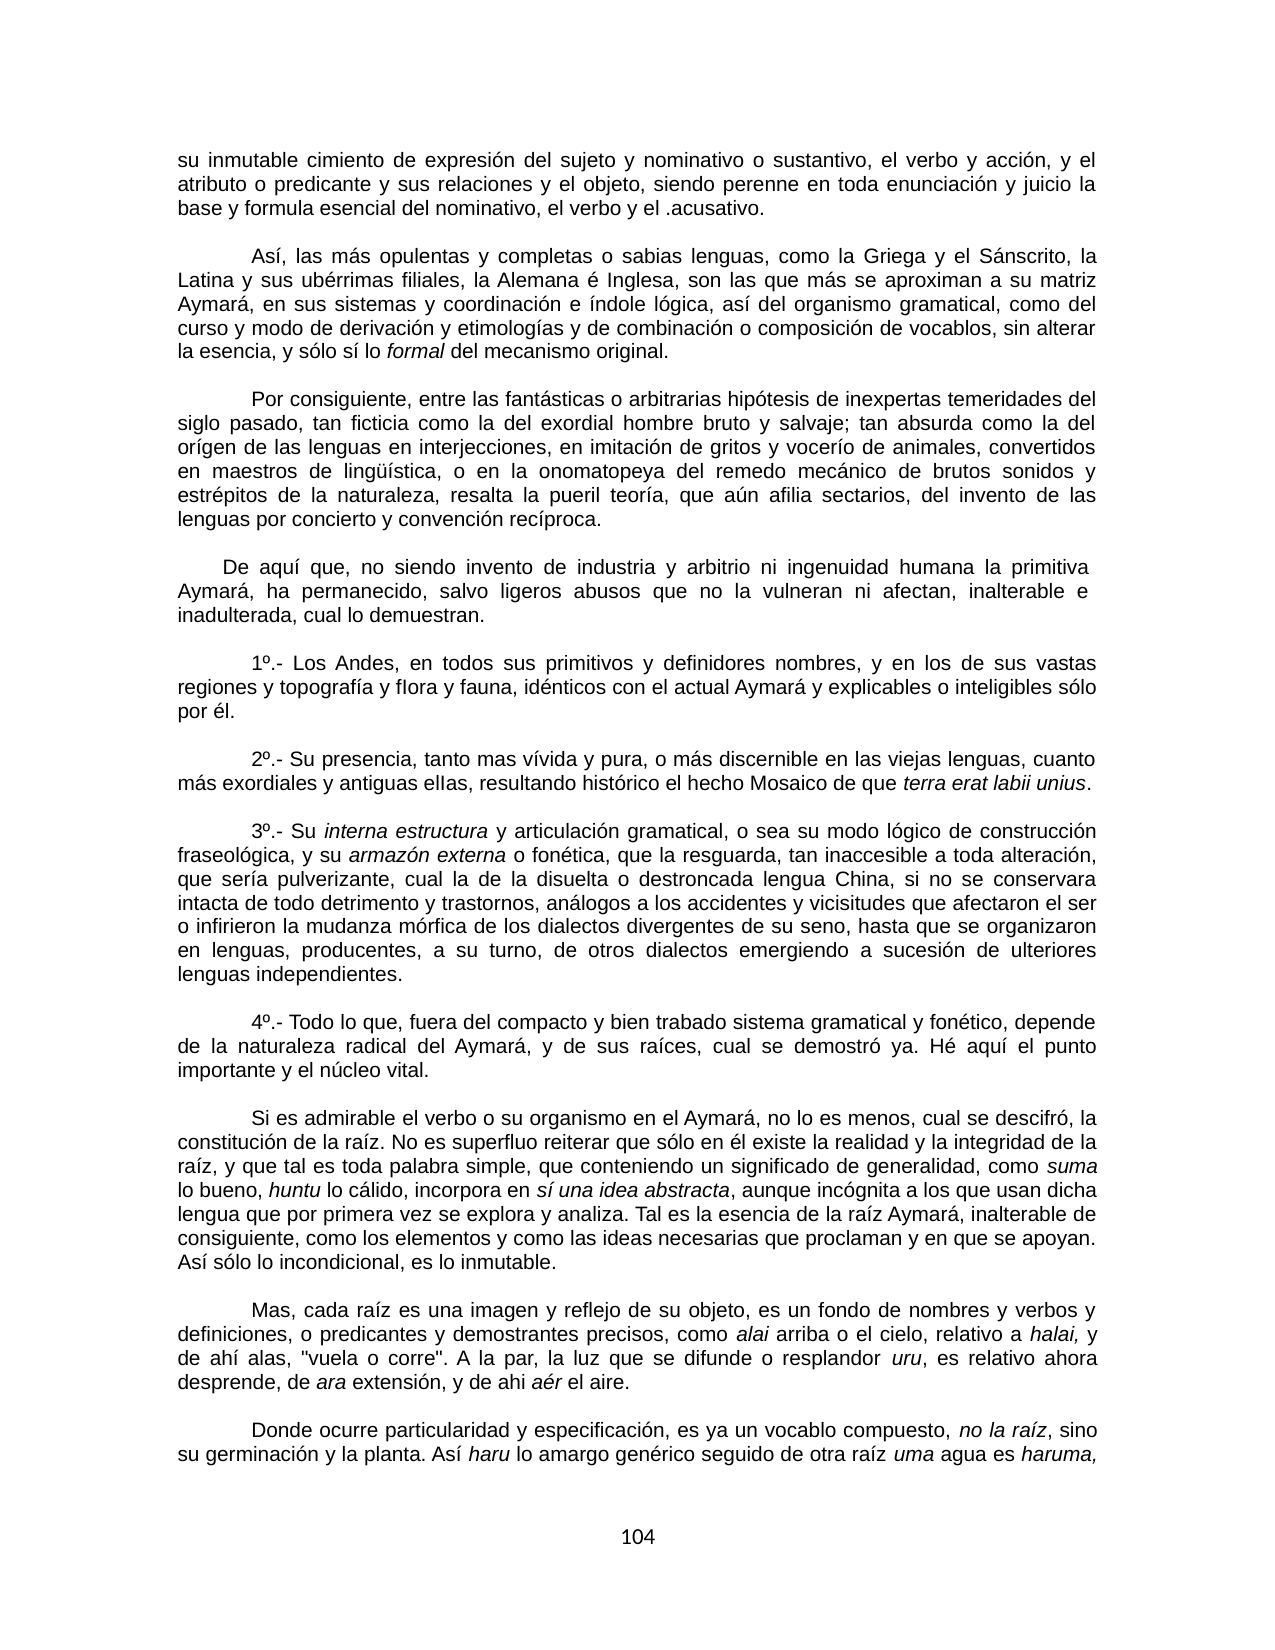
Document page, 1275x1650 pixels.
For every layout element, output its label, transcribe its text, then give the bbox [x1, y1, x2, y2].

text Por consiguiente, entre las fantásticas o arbitrarias hipótesis de inexpertas temeridades del siglo pasado, tan ficticia como la del exordial hombre bruto y salvaje; tan absurda como la del orígen de las lenguas en interjecciones, en imitación de gritos y vocerío de animales, convertidos en maestros de lingüística, o en la onomatopeya del remedo mecánico de brutos sonidos y estrépitos de la naturaleza, resalta la pueril teoría, que aún afilia sectarios, del invento de las lenguas por concierto y convención recíproca. [177, 387, 1098, 531]
text Donde ocurre particularidad y especificación, es ya un vocablo compuesto, no la raíz, sino su germinación y la planta. Así haru lo amargo genérico seguido de otra raíz uma agua es haruma, [177, 1417, 1098, 1465]
text De aquí que, no siendo invento de industria y arbitrio ni ingenuidad humana la primitiva Aymará, ha permanecido, salvo ligeros abusos que no la vulneran ni afectan, inalterable e inadulterada, cual lo demuestran. [177, 555, 1090, 627]
text 2º.- Su presencia, tanto mas vívida y pura, o más discernible en las viejas lenguas, cuanto más exordiales y antiguas elIas, resultando histórico el hecho Mosaico de que terra erat labii unius. [177, 747, 1098, 794]
text 1º.- Los Andes, en todos sus primitivos y definidores nombres, y en los de sus vastas regiones y topografía y fIora y fauna, idénticos con el actual Aymará y explicables o inteligibles sólo por él. [177, 651, 1098, 723]
text su inmutable cimiento de expresión del sujeto y nominativo o sustantivo, el verbo y acción, y el atributo o predicante y sus relaciones y el objeto, siendo perenne en toda enunciación y juicio la base y formula esencial del nominativo, el verbo y el .acusativo. [177, 148, 1098, 219]
text 4º.- Todo lo que, fuera del compacto y bien trabado sistema gramatical y fonético, depende de la naturaleza radical del Aymará, y de sus raíces, cual se demostró ya. Hé aquí el punto importante y el núcleo vital. [177, 1010, 1098, 1082]
text 3º.- Su interna estructura y articulación gramatical, o sea su modo lógico de construcción fraseológica, y su armazón externa o fonética, que la resguarda, tan inaccesible a toda alteración, que sería pulverizante, cual la de la disuelta o destroncada lengua China, si no se conservara intacta de todo detrimento y trastornos, análogos a los accidentes y vicisitudes que afectaron el ser o infirieron la mudanza mórfica de los dialectos divergentes de su seno, hasta que se organizaron en lenguas, producentes, a su turno, de otros dialectos emergiendo a sucesión de ulteriores lenguas independientes. [177, 818, 1098, 986]
text Mas, cada raíz es una imagen y reflejo de su objeto, es un fondo de nombres y verbos y definiciones, o predicantes y demostrantes precisos, como alai arriba o el cielo, relativo a halai, y de ahí alas, "vuela o corre". A la par, la luz que se difunde o resplandor uru, es relativo ahora desprende, de ara extensión, y de ahi aér el aire. [177, 1298, 1098, 1393]
text Así, las más opulentas y completas o sabias lenguas, como la Griega y el Sánscrito, la Latina y sus ubérrimas filiales, la Alemana é Inglesa, son las que más se aproximan a su matriz Aymará, en sus sistemas y coordinación e índole lógica, así del organismo gramatical, como del curso y modo de derivación y etimologías y de combinación o composición de vocablos, sin alterar la esencia, y sólo sí lo formal del mecanismo original. [177, 243, 1098, 363]
text Si es admirable el verbo o su organismo en el Aymará, no lo es menos, cual se descifró, la constitución de la raíz. No es superfluo reiterar que sólo en él existe la realidad y la integridad de la raíz, y que tal es toda palabra simple, que conteniendo un significado de generalidad, como suma lo bueno, huntu lo cálido, incorpora en sí una idea abstracta, aunque incógnita a los que usan dicha lengua que por primera vez se explora y analiza. Tal es la esencia de la raíz Aymará, inalterable de consiguiente, como los elementos y como las ideas necesarias que proclaman y en que se apoyan. Así sólo lo incondicional, es lo inmutable. [177, 1106, 1098, 1274]
